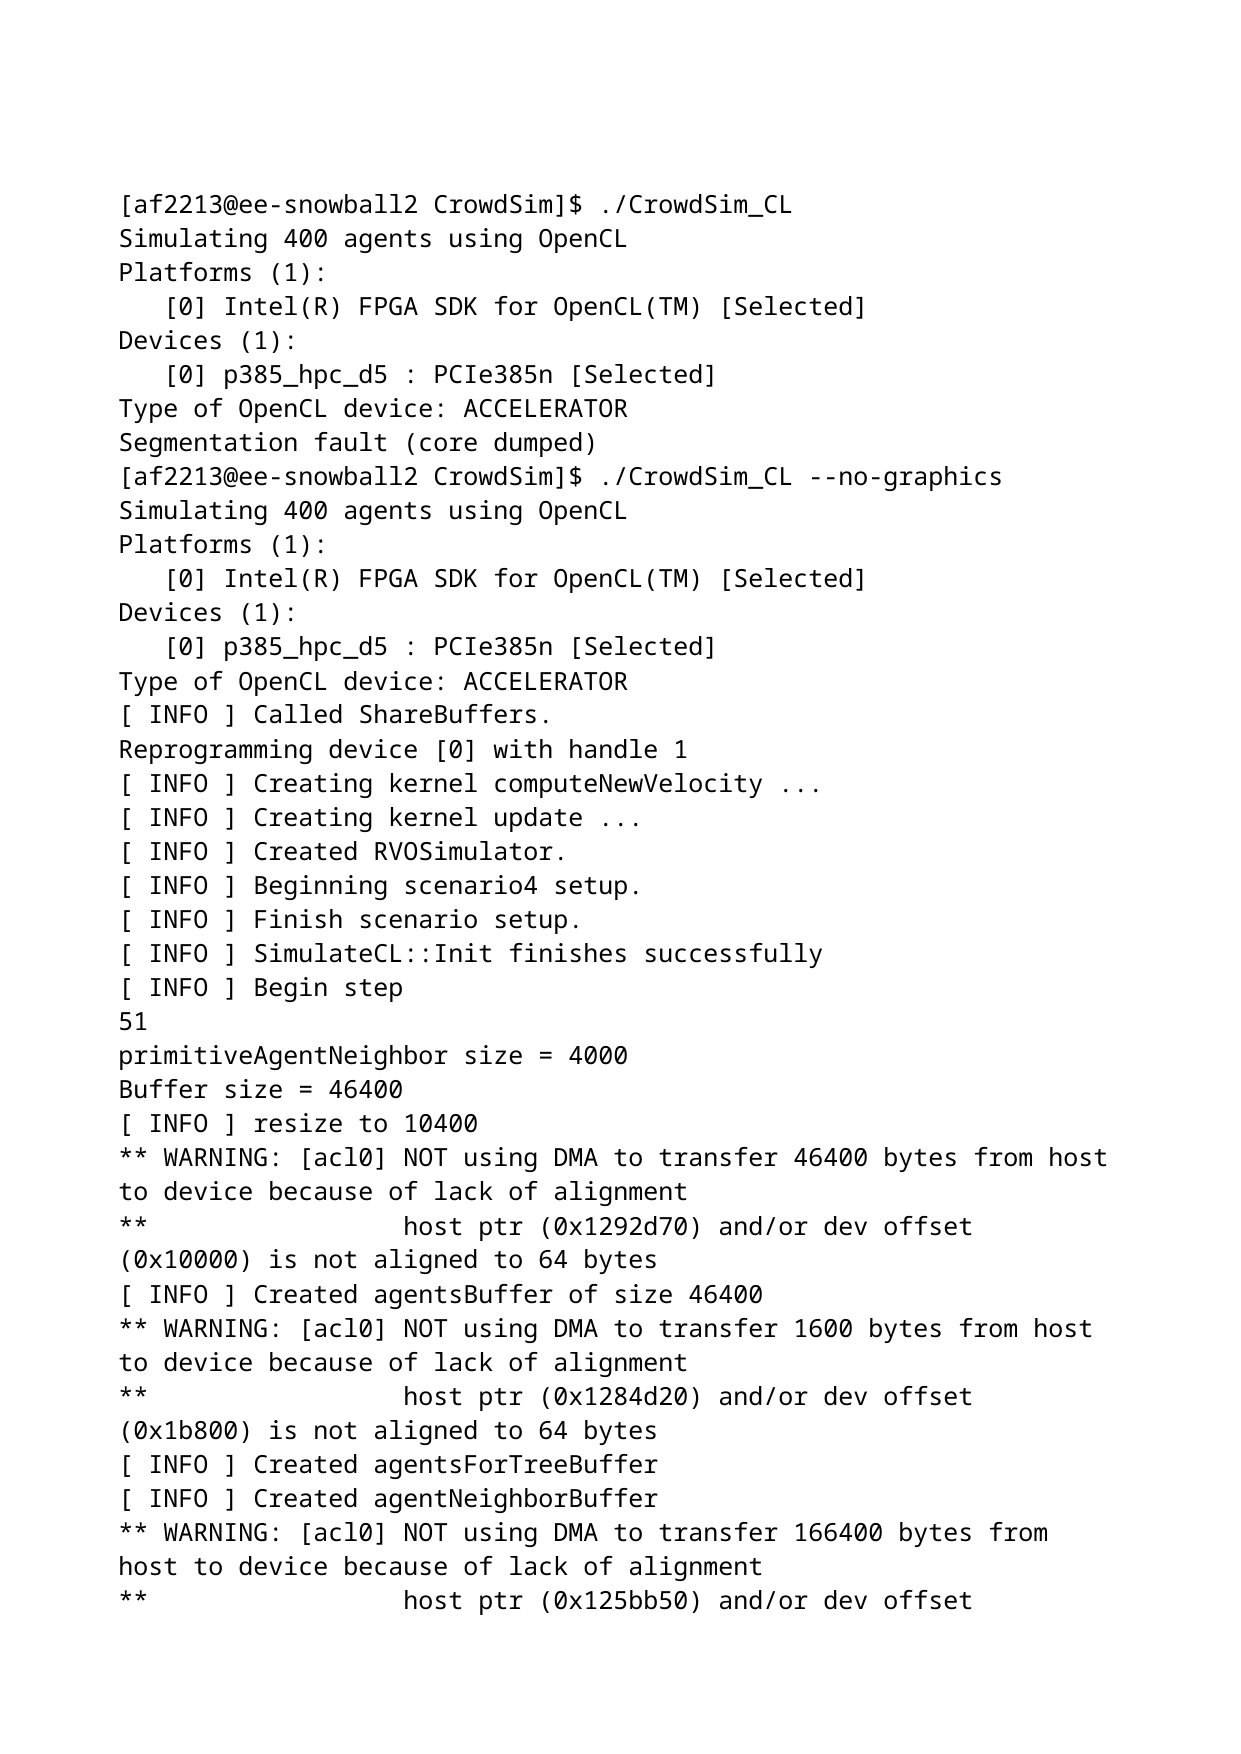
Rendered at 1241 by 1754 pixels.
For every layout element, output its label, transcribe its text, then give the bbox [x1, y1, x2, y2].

text [af2213@ee-snowball2 CrowdSim]$ ./CrowdSim_CL Simulating 400 agents using OpenCL Platforms (1): [0] Intel(R) FPGA SDK for OpenCL(TM) [Selected] Devices (1): [0] p385_hpc_d5 : PCIe385n [Selected] Type of OpenCL device: ACCELERATOR Segmentation fault (core dumped) [af2213@ee-snowball2 CrowdSim]$ ./CrowdSim_CL --no-graphics Simulating 400 agents using OpenCL Platforms (1): [0] Intel(R) FPGA SDK for OpenCL(TM) [Selected] Devices (1): [0] p385_hpc_d5 : PCIe385n [Selected] Type of OpenCL device: ACCELERATOR [ INFO ] Called ShareBuffers. Reprogramming device [0] with handle 1 [ INFO ] Creating kernel computeNewVelocity ... [ INFO ] Creating kernel update ... [ INFO ] Created RVOSimulator. [ INFO ] Beginning scenario4 setup. [ INFO ] Finish scenario setup. [ INFO ] SimulateCL::Init finishes successfully [ INFO ] Begin step 51 primitiveAgentNeighbor size = 4000 Buffer size = 46400 [ INFO ] resize to 10400 ** WARNING: [acl0] NOT using DMA to transfer 46400 bytes from host to device because of lack of alignment ** host ptr (0x1292d70) and/or dev offset (0x10000) is not aligned to 64 bytes [ INFO ] Created agentsBuffer of size 46400 ** WARNING: [acl0] NOT using DMA to transfer 1600 bytes from host to device because of lack of alignment ** host ptr (0x1284d20) and/or dev offset (0x1b800) is not aligned to 64 bytes [ INFO ] Created agentsForTreeBuffer [ INFO ] Created agentNeighborBuffer ** WARNING: [acl0] NOT using DMA to transfer 166400 bytes from host to device because of lack of alignment ** host ptr (0x125bb50) and/or dev offset [118, 186, 1122, 1617]
